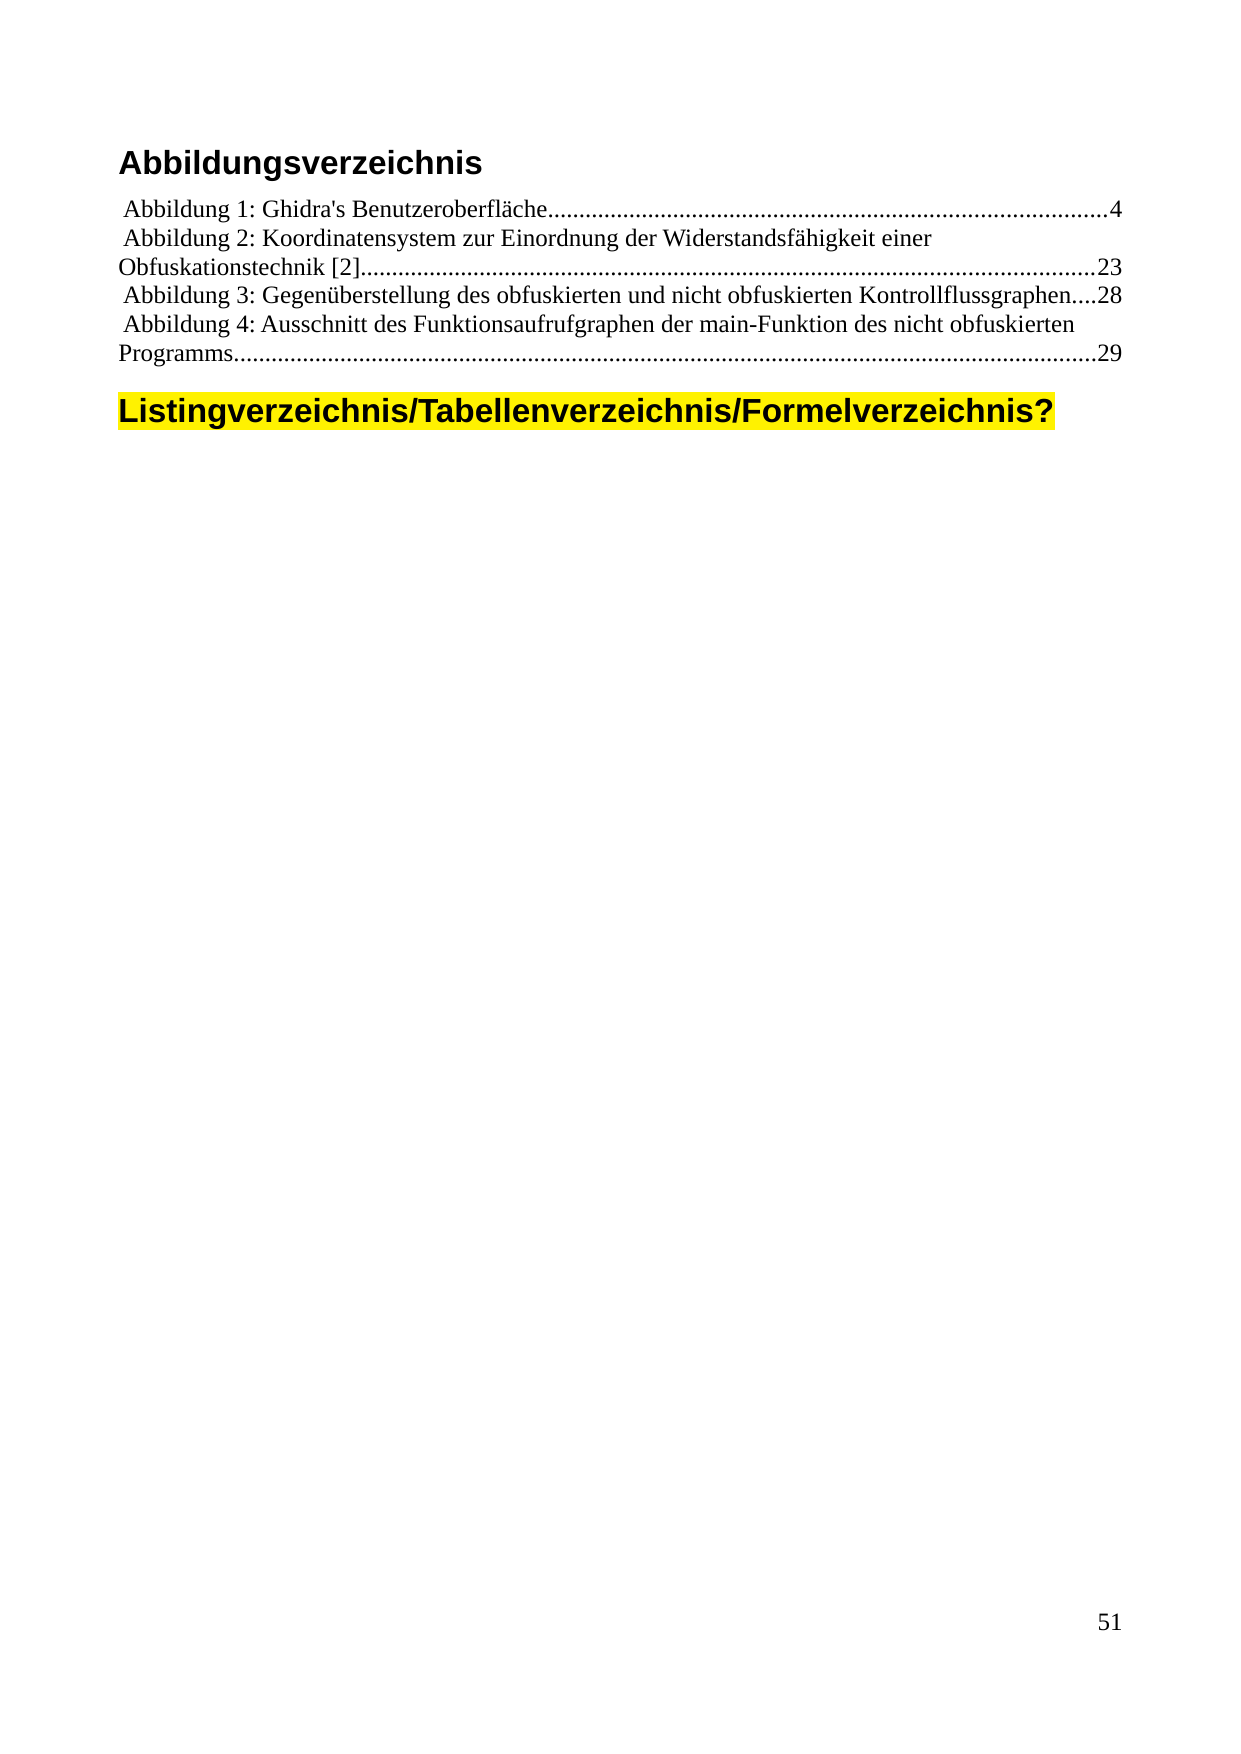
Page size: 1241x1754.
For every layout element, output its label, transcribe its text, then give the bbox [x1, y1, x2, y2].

text Abbildung 4: Ausschnitt des Funktionsaufrufgraphen der main-Funktion des nicht obfuskierten Programms. 29 [118, 309, 1122, 367]
subtitle Listingverzeichnis/Tabellenverzeichnis/Formelverzeichnis? [118, 392, 1122, 430]
text Abbildung 2: Koordinatensystem zur Einordnung der Widerstandsfähigkeit einer Obfuskationstechnik [2] 23 [118, 223, 1122, 280]
text Abbildung 1: Ghidra's Benutzeroberfläche 4 [118, 194, 1122, 223]
subtitle Abbildungsverzeichnis [118, 143, 1122, 182]
text Abbildung 3: Gegenüberstellung des obfuskierten und nicht obfuskierten Kontrollflussgraphen 28 [118, 280, 1122, 309]
